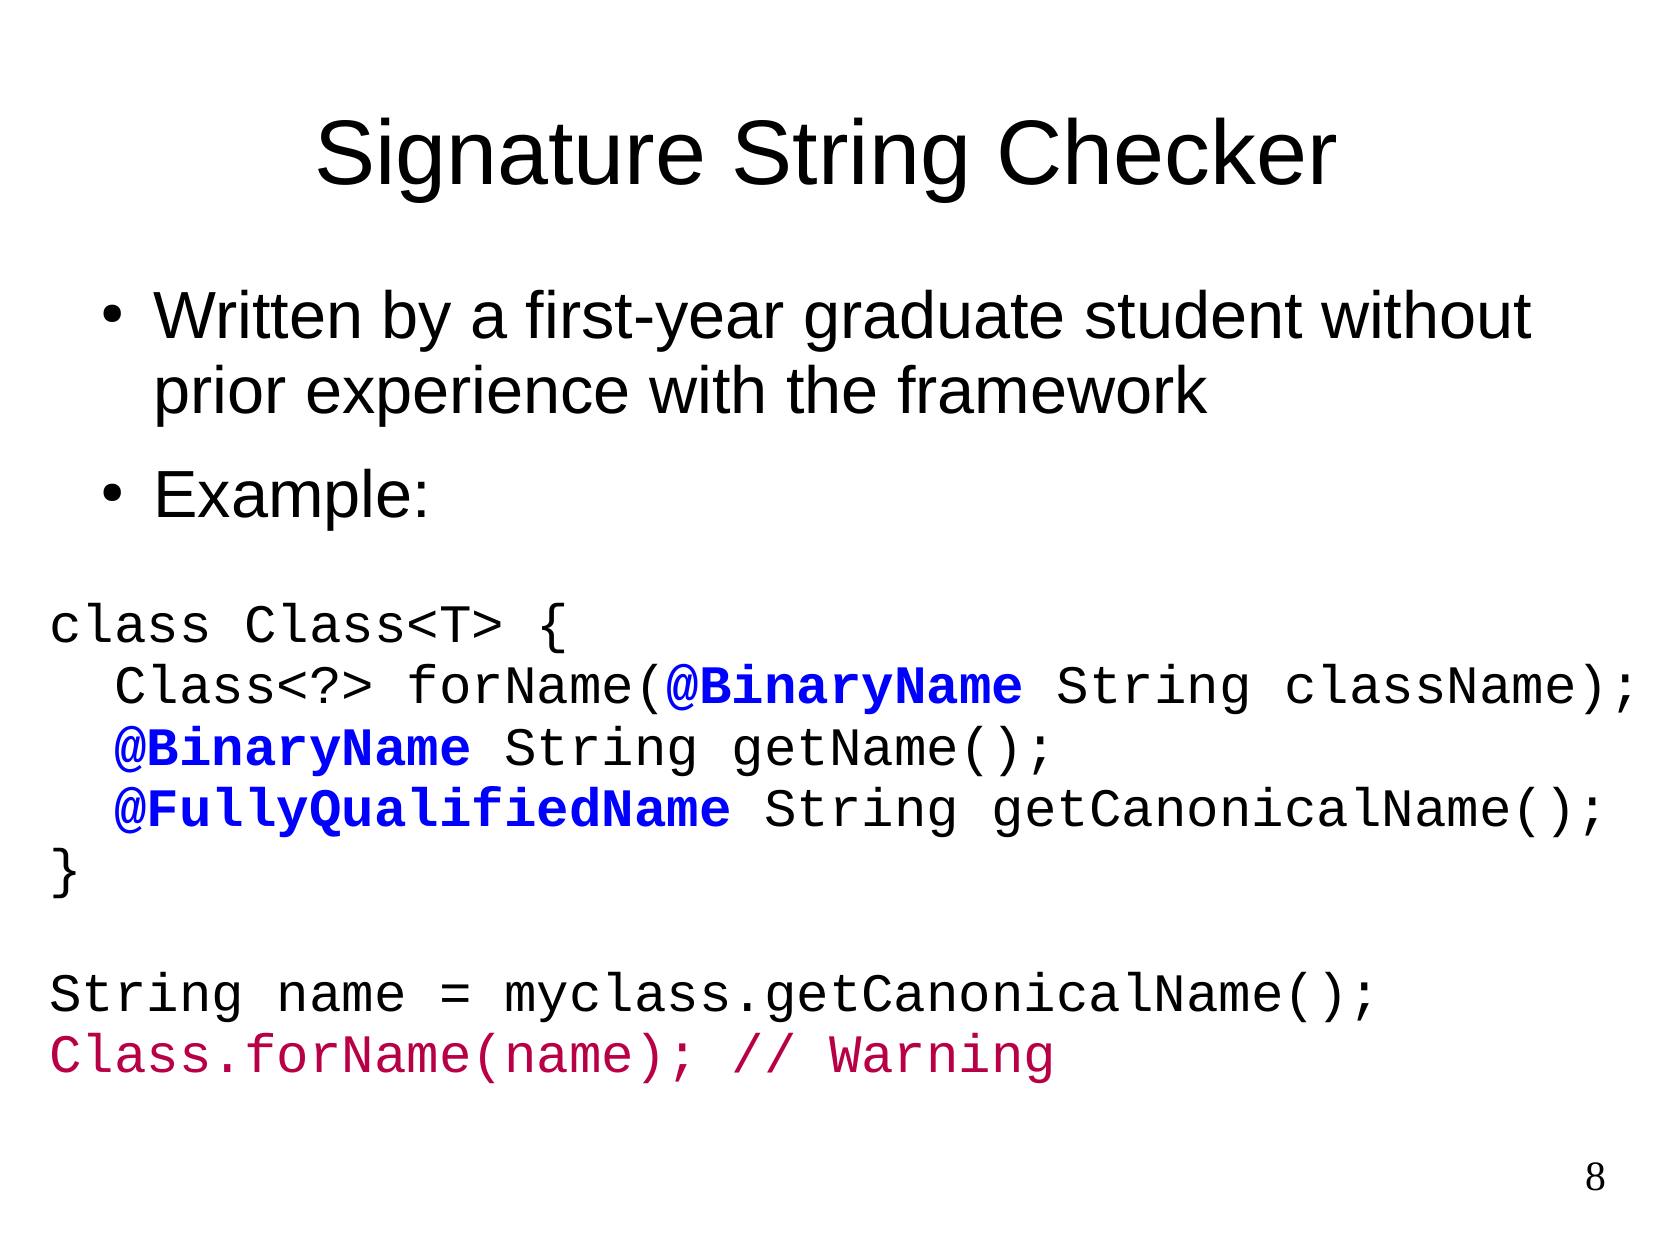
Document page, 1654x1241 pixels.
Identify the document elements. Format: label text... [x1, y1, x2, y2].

title Signature String Checker [82, 56, 1571, 250]
list Written by a first-year graduate student without prior experience with the framework Example: [82, 278, 1571, 589]
text_box class Class<T> { Class<?> forName(@BinaryName String className); @BinaryName String getName(); @FullyQualifiedName String getCanonicalName(); } String name = myclass.getCanonicalName(); Class.forName(name); // Warning [34, 589, 1654, 1097]
